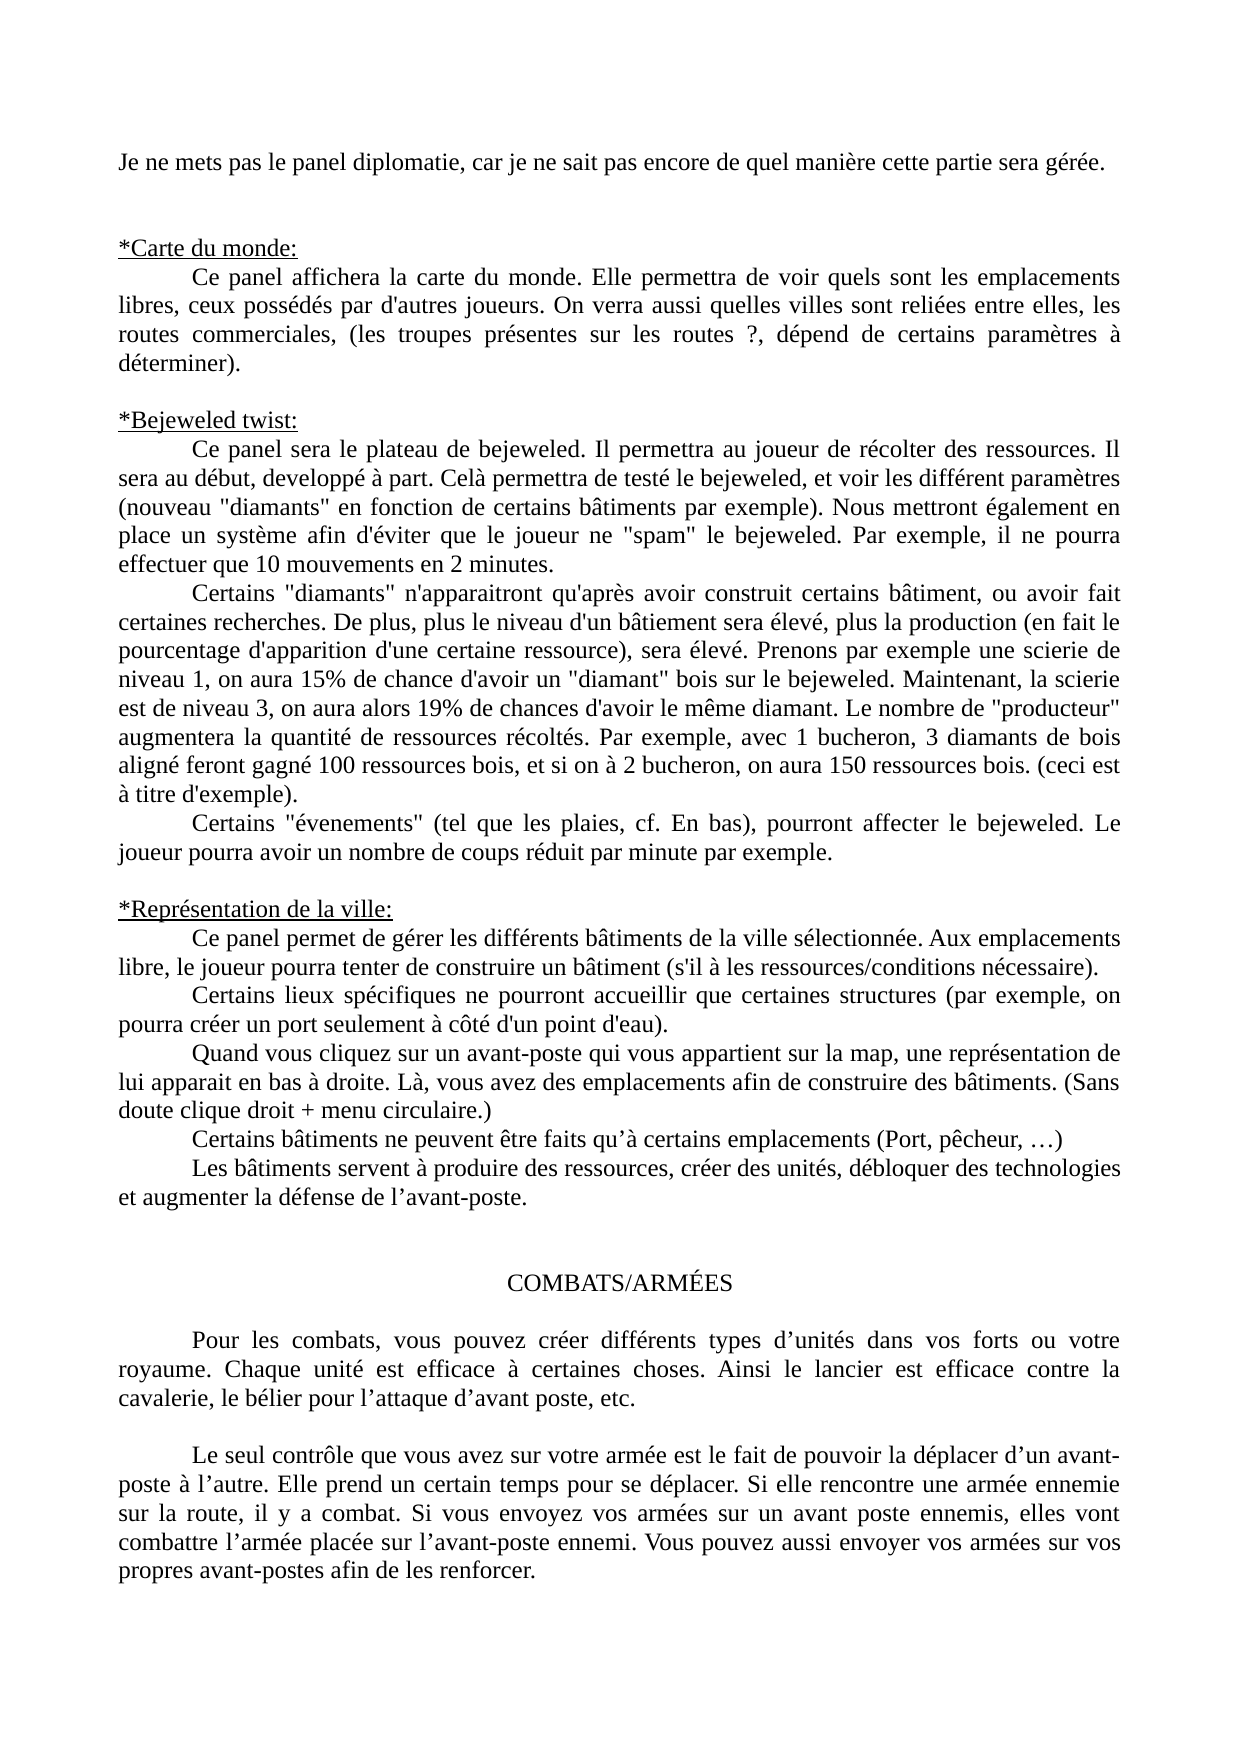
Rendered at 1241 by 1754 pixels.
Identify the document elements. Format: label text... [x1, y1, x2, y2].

text *Carte du monde: [118, 233, 1122, 262]
text Certains bâtiments ne peuvent être faits qu’à certains emplacements (Port, pêcheur, …) [118, 1124, 1122, 1153]
text Ce panel sera le plateau de bejeweled. Il permettra au joueur de récolter des ressources. Il sera au début, developpé à part. Celà permettra de testé le bejeweled, et voir les différent paramètres (nouveau "diamants" en fonction de certains bâtiments par exemple). Nous mettront également en place un système afin d'éviter que le joueur ne "spam" le bejeweled. Par exemple, il ne pourra effectuer que 10 mouvements en 2 minutes. [118, 434, 1122, 578]
text Ce panel affichera la carte du monde. Elle permettra de voir quels sont les emplacements libres, ceux possédés par d'autres joueurs. On verra aussi quelles villes sont reliées entre elles, les routes commerciales, (les troupes présentes sur les routes ?, dépend de certains paramètres à déterminer). [118, 262, 1122, 377]
text Quand vous cliquez sur un avant-poste qui vous appartient sur la map, une représentation de lui apparait en bas à droite. Là, vous avez des emplacements afin de construire des bâtiments. (Sans doute clique droit + menu circulaire.) [118, 1038, 1122, 1124]
text Les bâtiments servent à produire des ressources, créer des unités, débloquer des technologies et augmenter la défense de l’avant-poste. [118, 1153, 1122, 1211]
text *Représentation de la ville: [118, 894, 1122, 923]
text Pour les combats, vous pouvez créer différents types d’unités dans vos forts ou votre royaume. Chaque unité est efficace à certaines choses. Ainsi le lancier est efficace contre la cavalerie, le bélier pour l’attaque d’avant poste, etc. [118, 1326, 1122, 1412]
text COMBATS/ARMÉES [118, 1268, 1122, 1297]
text Certains lieux spécifiques ne pourront accueillir que certaines structures (par exemple, on pourra créer un port seulement à côté d'un point d'eau). [118, 981, 1122, 1038]
text Certains "diamants" n'apparaitront qu'après avoir construit certains bâtiment, ou avoir fait certaines recherches. De plus, plus le niveau d'un bâtiement sera élevé, plus la production (en fait le pourcentage d'apparition d'une certaine ressource), sera élevé. Prenons par exemple une scierie de niveau 1, on aura 15% de chance d'avoir un "diamant" bois sur le bejeweled. Maintenant, la scierie est de niveau 3, on aura alors 19% de chances d'avoir le même diamant. Le nombre de "producteur" augmentera la quantité de ressources récoltés. Par exemple, avec 1 bucheron, 3 diamants de bois aligné feront gagné 100 ressources bois, et si on à 2 bucheron, on aura 150 ressources bois. (ceci est à titre d'exemple). [118, 578, 1122, 808]
text Le seul contrôle que vous avez sur votre armée est le fait de pouvoir la déplacer d’un avant-poste à l’autre. Elle prend un certain temps pour se déplacer. Si elle rencontre une armée ennemie sur la route, il y a combat. Si vous envoyez vos armées sur un avant poste ennemis, elles vont combattre l’armée placée sur l’avant-poste ennemi. Vous pouvez aussi envoyer vos armées sur vos propres avant-postes afin de les renforcer. [118, 1441, 1122, 1584]
text *Bejeweled twist: [118, 406, 1122, 434]
text Je ne mets pas le panel diplomatie, car je ne sait pas encore de quel manière cette partie sera gérée. [118, 147, 1122, 176]
text Certains "évenements" (tel que les plaies, cf. En bas), pourront affecter le bejeweled. Le joueur pourra avoir un nombre de coups réduit par minute par exemple. [118, 808, 1122, 866]
text Ce panel permet de gérer les différents bâtiments de la ville sélectionnée. Aux emplacements libre, le joueur pourra tenter de construire un bâtiment (s'il à les ressources/conditions nécessaire). [118, 923, 1122, 981]
